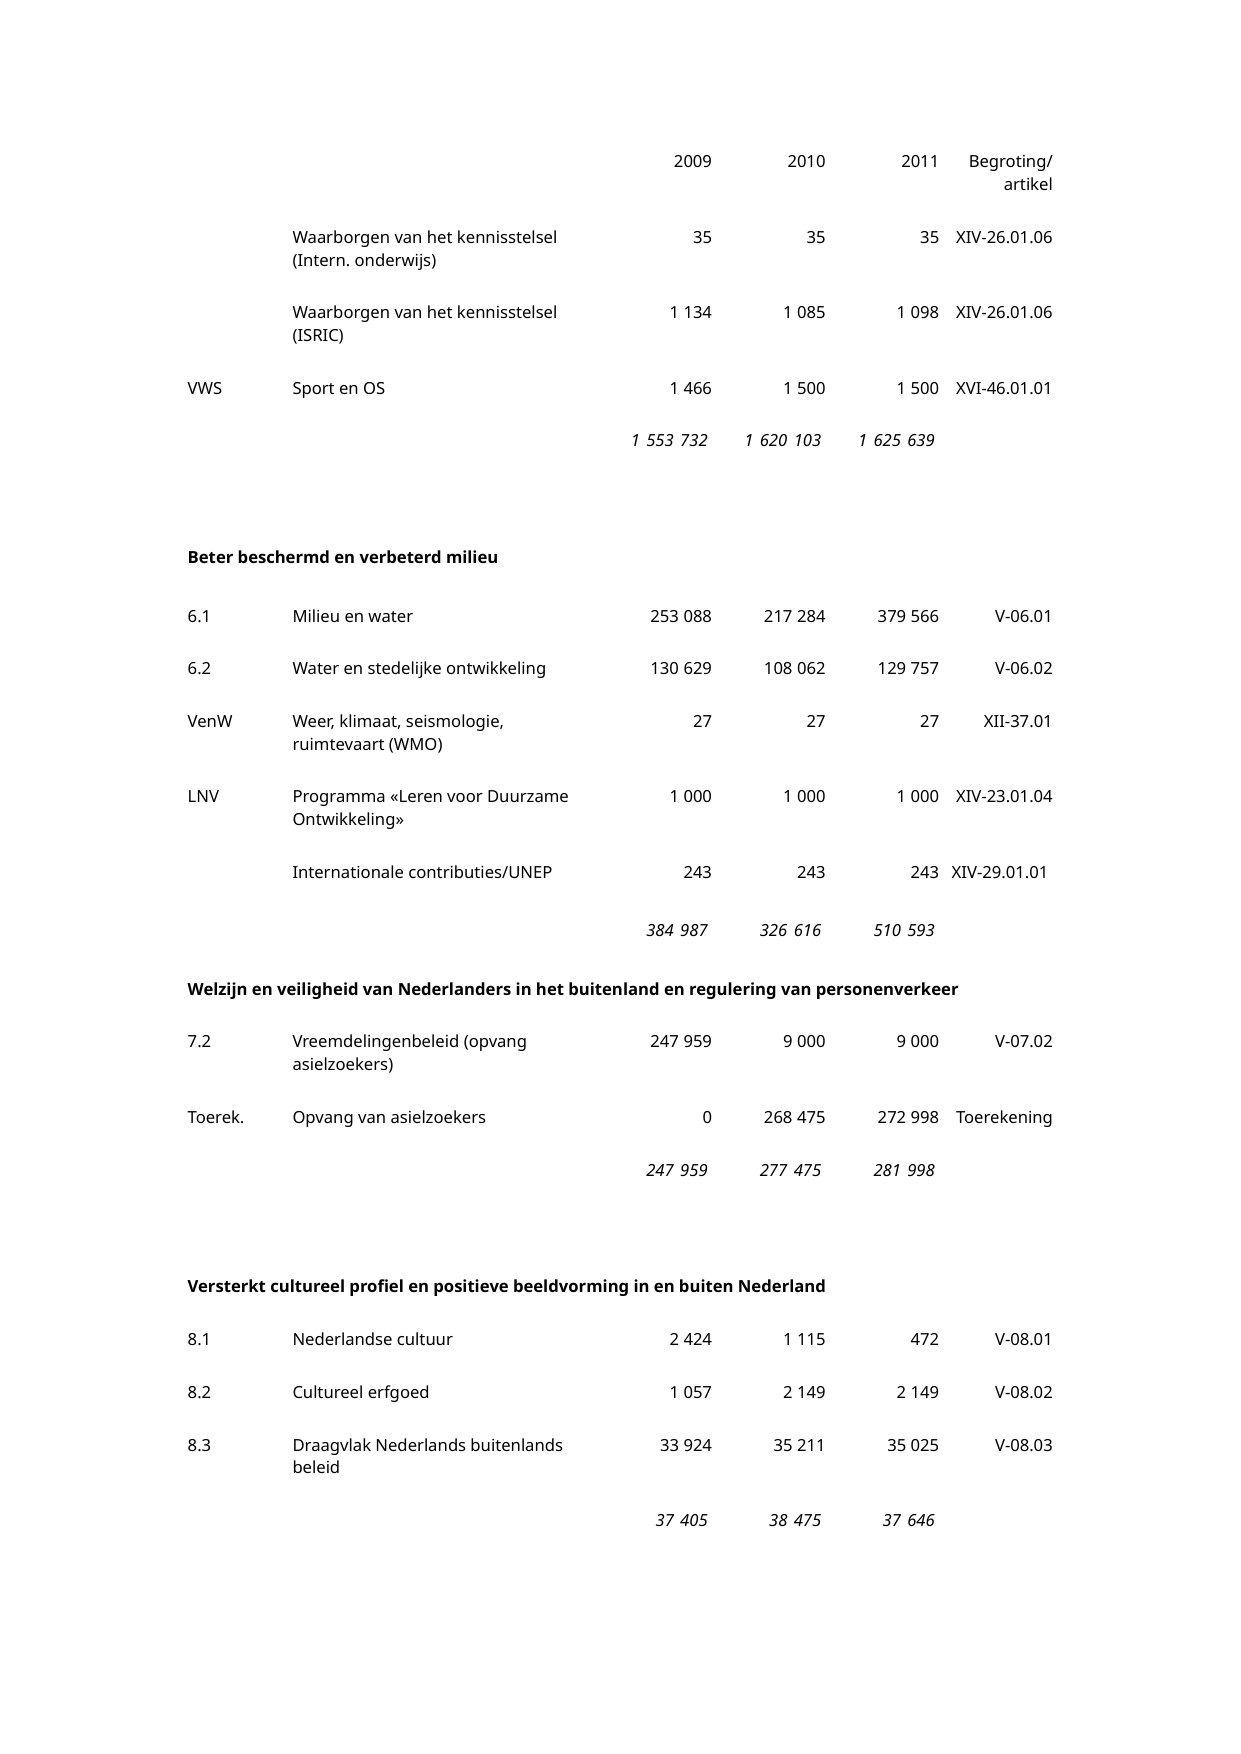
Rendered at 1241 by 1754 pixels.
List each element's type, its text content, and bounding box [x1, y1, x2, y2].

table_cell Sport en OS [292, 376, 598, 429]
table_cell Waarborgen van het kennisstelsel (ISRIC) [292, 301, 598, 376]
table_cell Versterkt cultureel profiel en positieve beeldvorming in en buiten Nederland [188, 1275, 1053, 1328]
table_cell [188, 488, 292, 546]
table_cell Toerekening [939, 1106, 1053, 1158]
table_cell 129 757 [825, 657, 939, 710]
table_cell VenW [188, 710, 292, 785]
table_cell LNV [188, 785, 292, 861]
table_cell [188, 301, 292, 376]
table_cell 35 211 [712, 1433, 825, 1509]
table_cell Nederlandse cultuur [292, 1328, 598, 1381]
table_header [188, 150, 292, 225]
table_header 2009 [598, 150, 712, 225]
table_cell Programma «Leren voor Duurzame Ontwikkeling» [292, 785, 598, 861]
table_cell [188, 919, 292, 977]
table_cell [712, 488, 825, 546]
table_cell Milieu en water [292, 604, 598, 657]
table_cell 0 [598, 1106, 712, 1158]
table_cell 6.1 [188, 604, 292, 657]
table_cell [939, 1217, 1053, 1275]
table_cell [939, 1158, 1053, 1217]
table_cell [712, 1217, 825, 1275]
table_cell V-08.02 [939, 1381, 1053, 1433]
table_cell 1 000 [712, 785, 825, 861]
table_cell 35 [598, 225, 712, 301]
table_cell 2 149 [825, 1381, 939, 1433]
table_cell 1 553 732 [598, 429, 712, 487]
table_cell [825, 546, 939, 604]
table_cell 7.2 [188, 1030, 292, 1106]
table_cell 1 466 [598, 376, 712, 429]
table_cell 272 998 [825, 1106, 939, 1158]
table_cell V-07.02 [939, 1030, 1053, 1106]
table_cell 35 025 [825, 1433, 939, 1509]
table_cell [292, 429, 598, 487]
table_cell 8.2 [188, 1381, 292, 1433]
table_cell 1 134 [598, 301, 712, 376]
table_cell Welzijn en veiligheid van Nederlanders in het buitenland en regulering van personenverkeer [188, 978, 1053, 1030]
table_cell 130 629 [598, 657, 712, 710]
table_cell Opvang van asielzoekers [292, 1106, 598, 1158]
table_header 2011 [825, 150, 939, 225]
table_cell V-06.02 [939, 657, 1053, 710]
table_cell 217 284 [712, 604, 825, 657]
table_cell XIV-26.01.06 [939, 301, 1053, 376]
table_cell 2 149 [712, 1381, 825, 1433]
table_cell [292, 488, 598, 546]
table_cell 9 000 [825, 1030, 939, 1106]
table_cell [825, 488, 939, 546]
table_cell Cultureel erfgoed [292, 1381, 598, 1433]
table_cell 1 000 [598, 785, 712, 861]
table_cell 1 625 639 [825, 429, 939, 487]
table_cell [712, 546, 825, 604]
table_cell XVI-46.01.01 [939, 376, 1053, 429]
table_cell 253 088 [598, 604, 712, 657]
table_cell [188, 1217, 292, 1275]
table_cell [292, 1217, 598, 1275]
table_cell Draagvlak Nederlands buitenlands beleid [292, 1433, 598, 1509]
table_cell [188, 429, 292, 487]
table_cell [939, 1509, 1053, 1567]
table_cell 27 [825, 710, 939, 785]
table_cell 8.3 [188, 1433, 292, 1509]
table_cell Internationale contributies/UNEP [292, 861, 598, 919]
table_cell 243 [598, 861, 712, 919]
table_cell Weer, klimaat, seismologie, ruimtevaart (WMO) [292, 710, 598, 785]
table_cell 35 [825, 225, 939, 301]
table_cell 326 616 [712, 919, 825, 977]
table_cell 2 424 [598, 1328, 712, 1381]
table_cell [292, 1509, 598, 1567]
table_cell 6.2 [188, 657, 292, 710]
table_cell 1 500 [712, 376, 825, 429]
table_cell 384 987 [598, 919, 712, 977]
table_cell 1 000 [825, 785, 939, 861]
table_cell VWS [188, 376, 292, 429]
table_cell Beter beschermd en verbeterd milieu [188, 546, 598, 604]
table_cell [598, 546, 712, 604]
table_cell XII-37.01 [939, 710, 1053, 785]
table_cell V-06.01 [939, 604, 1053, 657]
table_cell 472 [825, 1328, 939, 1381]
table_cell 243 [712, 861, 825, 919]
table_cell 281 998 [825, 1158, 939, 1217]
table_cell 38 475 [712, 1509, 825, 1567]
table_cell Toerek. [188, 1106, 292, 1158]
table_header Begroting/artikel [939, 150, 1053, 225]
table_cell [939, 488, 1053, 546]
table_cell 35 [712, 225, 825, 301]
table_cell 1 085 [712, 301, 825, 376]
table_cell 33 924 [598, 1433, 712, 1509]
table_cell 27 [598, 710, 712, 785]
table_cell 1 098 [825, 301, 939, 376]
table_cell 37 405 [598, 1509, 712, 1567]
table_cell 1 500 [825, 376, 939, 429]
table_cell V-08.03 [939, 1433, 1053, 1509]
table_cell [939, 546, 1053, 604]
table_cell [825, 1217, 939, 1275]
table_cell 108 062 [712, 657, 825, 710]
table_header 2010 [712, 150, 825, 225]
table_header [292, 150, 598, 225]
table_cell 277 475 [712, 1158, 825, 1217]
table_cell [598, 488, 712, 546]
table_cell Waarborgen van het kennisstelsel (Intern. onderwijs) [292, 225, 598, 301]
table_cell XIV-29.01.01 [939, 861, 1053, 919]
table_cell [188, 1509, 292, 1567]
table_cell Vreemdelingenbeleid (opvang asielzoekers) [292, 1030, 598, 1106]
table_cell 37 646 [825, 1509, 939, 1567]
table_cell [292, 919, 598, 977]
table_cell [188, 1158, 292, 1217]
table_cell 247 959 [598, 1158, 712, 1217]
table_cell 247 959 [598, 1030, 712, 1106]
table_cell [598, 1217, 712, 1275]
table_cell 8.1 [188, 1328, 292, 1381]
table_cell [188, 861, 292, 919]
table_cell [188, 225, 292, 301]
table_cell [939, 919, 1053, 977]
table_cell 510 593 [825, 919, 939, 977]
table_cell Water en stedelijke ontwikkeling [292, 657, 598, 710]
table_cell 1 057 [598, 1381, 712, 1433]
table_cell [292, 1158, 598, 1217]
table_cell 1 115 [712, 1328, 825, 1381]
table_cell [939, 429, 1053, 487]
table_cell 9 000 [712, 1030, 825, 1106]
table_cell 268 475 [712, 1106, 825, 1158]
table_cell 243 [825, 861, 939, 919]
table_cell 27 [712, 710, 825, 785]
table_cell 379 566 [825, 604, 939, 657]
table_cell XIV-26.01.06 [939, 225, 1053, 301]
table_cell XIV-23.01.04 [939, 785, 1053, 861]
table_cell V-08.01 [939, 1328, 1053, 1381]
table_cell 1 620 103 [712, 429, 825, 487]
